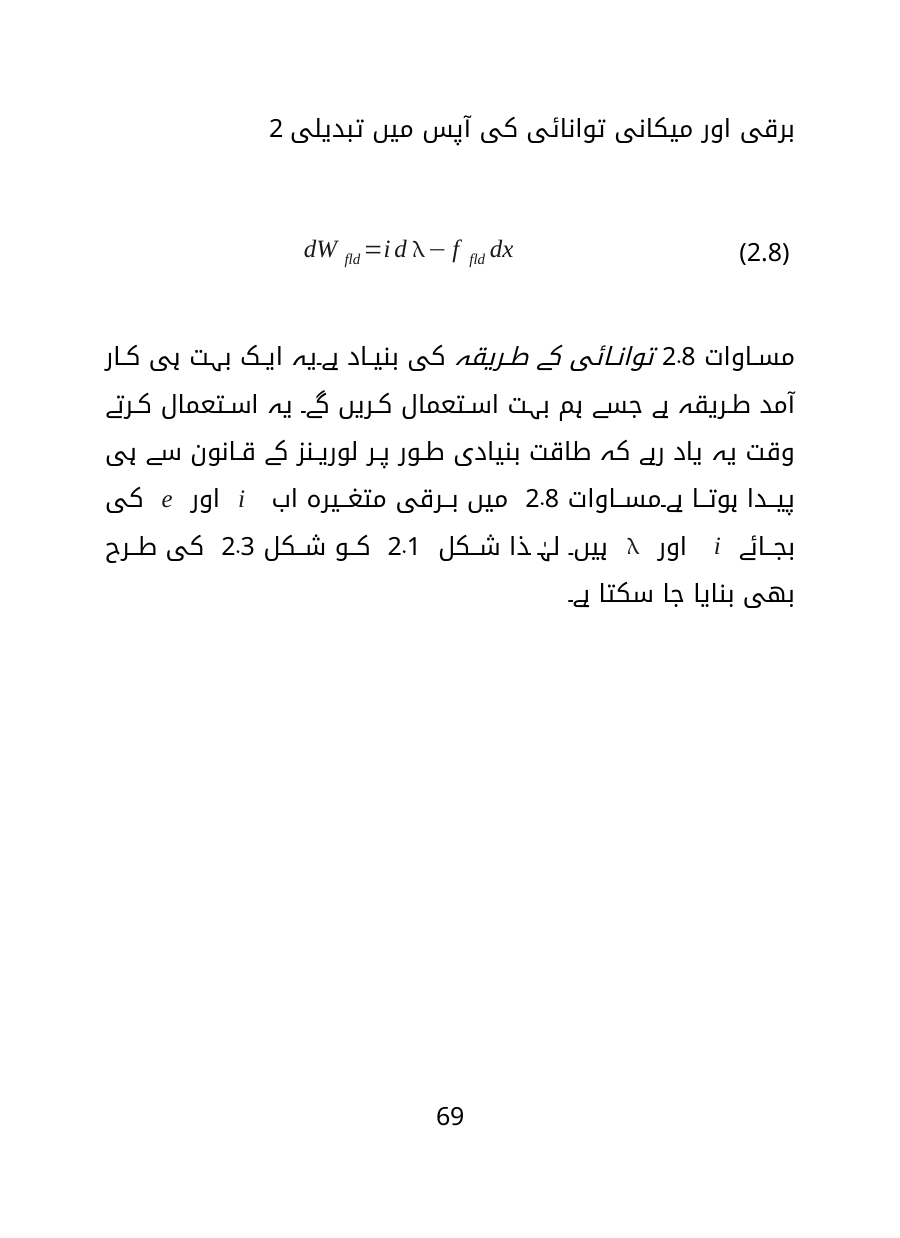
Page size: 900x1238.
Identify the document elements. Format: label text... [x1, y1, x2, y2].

table_header [105, 229, 718, 287]
table_header (2.8) [718, 229, 795, 287]
text مساوات 2.8 توانائی کے طریقہ کی بنیاد ہے۔یہ ایک بہت ہی کار آمد طریقہ ہے جسے ہم بہت استعمال کریں گے۔ یہ استعمال کرتے وقت یہ یاد رہے کہ طاقت بنیادی طور پر لورینز کے قانون سے ہی پیدا ہوتا ہے۔مساوات 2.8 میں برقی متغیرہ اب اورکی بجائے اورہیں۔ لہٰذا شکل 2.1 کو شکل 2.3 کی طرح بھی بنایا جا سکتا ہے۔ [105, 333, 795, 618]
